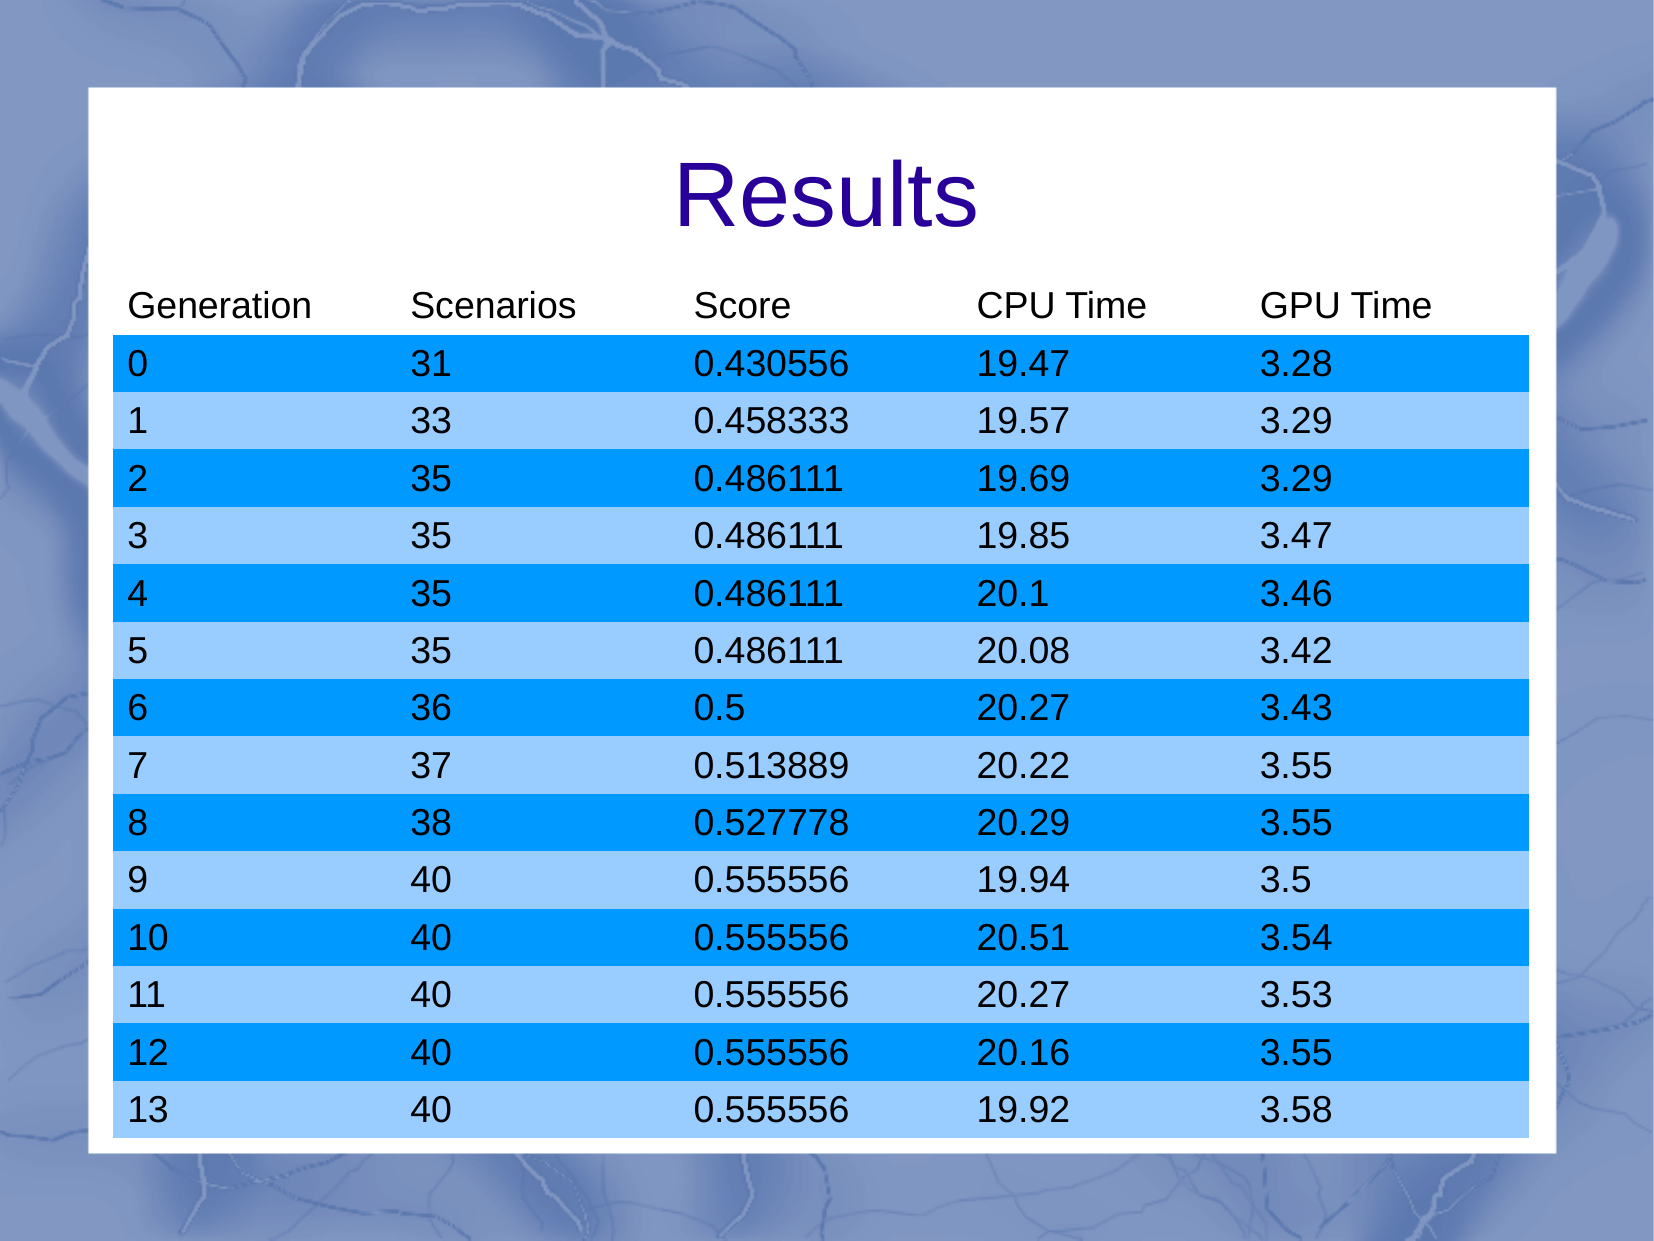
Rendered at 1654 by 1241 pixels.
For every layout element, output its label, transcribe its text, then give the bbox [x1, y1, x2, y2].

table_cell 3.55 [1245, 1023, 1529, 1081]
table_cell 40 [396, 1081, 679, 1138]
table_cell 0.486111 [679, 449, 962, 507]
table_cell 0.555556 [679, 966, 962, 1023]
table_cell 19.94 [962, 851, 1245, 909]
table_header Scenarios [396, 277, 679, 335]
table_cell 20.27 [962, 679, 1245, 736]
table_cell 12 [113, 1023, 396, 1081]
table_cell 19.57 [962, 392, 1245, 449]
table_cell 3.54 [1245, 909, 1529, 966]
table_cell 0 [113, 335, 396, 392]
table_cell 0.555556 [679, 1023, 962, 1081]
table_cell 0.527778 [679, 794, 962, 851]
table_cell 0.513889 [679, 736, 962, 794]
table_cell 13 [113, 1081, 396, 1138]
table_cell 40 [396, 909, 679, 966]
table_cell 8 [113, 794, 396, 851]
table_cell 9 [113, 851, 396, 909]
table_cell 20.27 [962, 966, 1245, 1023]
table_cell 3.58 [1245, 1081, 1529, 1138]
table_cell 20.29 [962, 794, 1245, 851]
table_cell 0.486111 [679, 564, 962, 622]
table_cell 0.555556 [679, 851, 962, 909]
table_cell 19.92 [962, 1081, 1245, 1138]
table_cell 35 [396, 564, 679, 622]
table_cell 3 [113, 507, 396, 564]
picture [0, 0, 1654, 1241]
table_header Score [679, 277, 962, 335]
table_cell 38 [396, 794, 679, 851]
table_cell 35 [396, 622, 679, 679]
table_cell 35 [396, 449, 679, 507]
table_cell 1 [113, 392, 396, 449]
table_cell 3.29 [1245, 392, 1529, 449]
table_cell 33 [396, 392, 679, 449]
table_cell 37 [396, 736, 679, 794]
table_cell 3.47 [1245, 507, 1529, 564]
table_cell 31 [396, 335, 679, 392]
table_cell 3.5 [1245, 851, 1529, 909]
table_cell 20.1 [962, 564, 1245, 622]
table_cell 19.85 [962, 507, 1245, 564]
table_cell 6 [113, 679, 396, 736]
table_header Generation [113, 277, 396, 335]
table_cell 4 [113, 564, 396, 622]
table_cell 3.53 [1245, 966, 1529, 1023]
table_cell 20.08 [962, 622, 1245, 679]
table_cell 20.51 [962, 909, 1245, 966]
table_cell 0.430556 [679, 335, 962, 392]
table_cell 3.55 [1245, 736, 1529, 794]
table_cell 0.5 [679, 679, 962, 736]
table_cell 0.555556 [679, 1081, 962, 1138]
title Results [118, 90, 1536, 298]
table_cell 35 [396, 507, 679, 564]
table_cell 3.55 [1245, 794, 1529, 851]
table_cell 0.486111 [679, 622, 962, 679]
table_cell 40 [396, 1023, 679, 1081]
table_cell 2 [113, 449, 396, 507]
table_cell 40 [396, 966, 679, 1023]
table_cell 3.42 [1245, 622, 1529, 679]
table_cell 20.22 [962, 736, 1245, 794]
table_cell 7 [113, 736, 396, 794]
table_cell 0.555556 [679, 909, 962, 966]
table_cell 0.486111 [679, 507, 962, 564]
table_header GPU Time [1245, 277, 1529, 335]
table_cell 20.16 [962, 1023, 1245, 1081]
table_cell 10 [113, 909, 396, 966]
table_cell 19.69 [962, 449, 1245, 507]
table_cell 3.43 [1245, 679, 1529, 736]
table_cell 3.28 [1245, 335, 1529, 392]
table_cell 19.47 [962, 335, 1245, 392]
table_cell 11 [113, 966, 396, 1023]
table_header CPU Time [962, 277, 1245, 335]
table_cell 40 [396, 851, 679, 909]
table_cell 5 [113, 622, 396, 679]
table_cell 0.458333 [679, 392, 962, 449]
table_cell 36 [396, 679, 679, 736]
table_cell 3.46 [1245, 564, 1529, 622]
table_cell 3.29 [1245, 449, 1529, 507]
